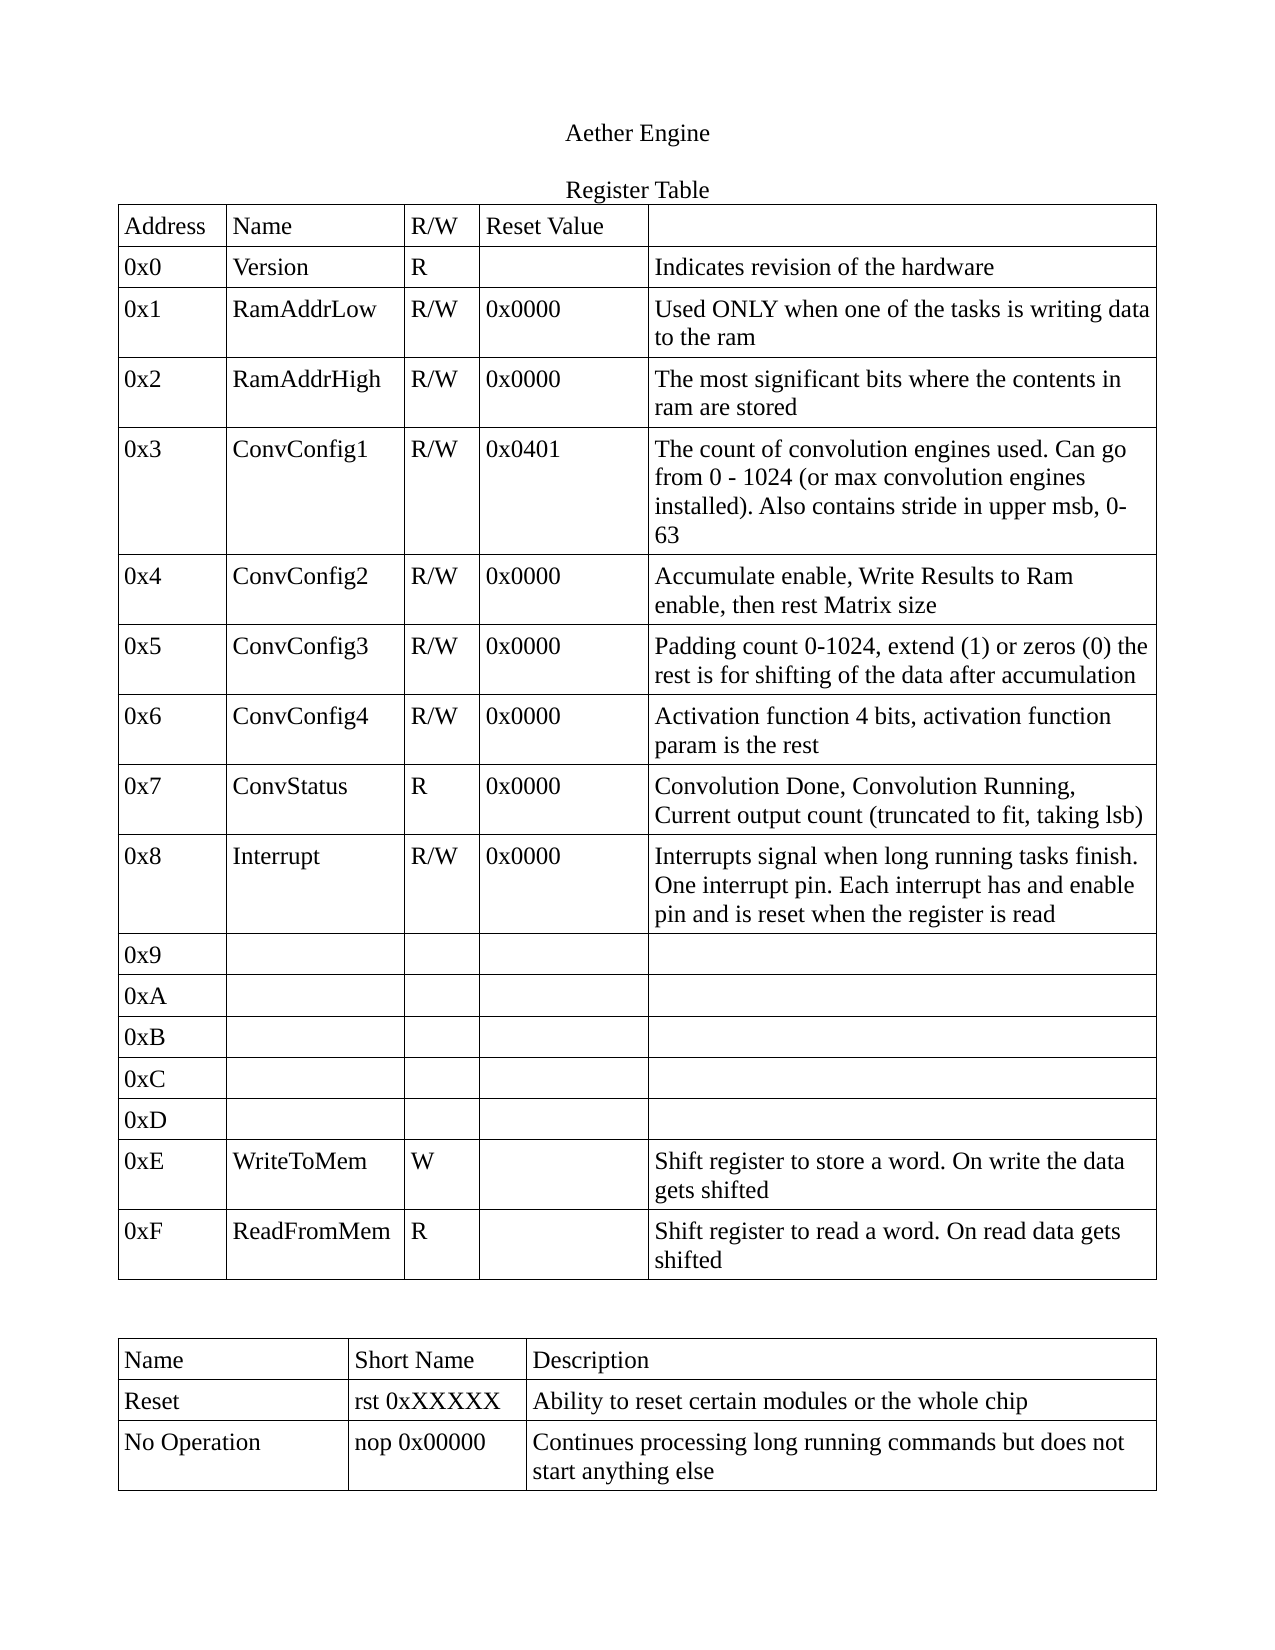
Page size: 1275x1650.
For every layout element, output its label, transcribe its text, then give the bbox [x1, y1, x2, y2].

table_cell R/W [405, 288, 479, 357]
table_cell The most significant bits where the contents in ram are stored [649, 358, 1156, 427]
table_cell [227, 1099, 404, 1139]
table_cell rst 0xXXXXX [349, 1380, 526, 1420]
table_cell 0x0000 [480, 555, 648, 624]
table_cell RamAddrLow [227, 288, 404, 357]
table_header Name [119, 1339, 348, 1379]
table_cell 0xB [119, 1017, 226, 1057]
table_cell [480, 1140, 648, 1209]
table_cell 0xF [119, 1210, 226, 1279]
table_cell 0x0000 [480, 288, 648, 357]
table_cell ConvConfig2 [227, 555, 404, 624]
table_cell Interrupt [227, 835, 404, 933]
table_cell 0x0000 [480, 625, 648, 694]
table_cell R/W [405, 555, 479, 624]
table_cell ConvConfig3 [227, 625, 404, 694]
table_cell Version [227, 247, 404, 287]
table_cell R [405, 765, 479, 834]
table_cell R/W [405, 695, 479, 764]
table_cell 0x3 [119, 428, 226, 554]
table_cell [227, 1017, 404, 1057]
table_cell Padding count 0-1024, extend (1) or zeros (0) the rest is for shifting of the data after accumulation [649, 625, 1156, 694]
table_cell Convolution Done, Convolution Running, Current output count (truncated to fit, taking lsb) [649, 765, 1156, 834]
table_cell [480, 247, 648, 287]
table_cell 0xD [119, 1099, 226, 1139]
table_cell R [405, 247, 479, 287]
table_cell Interrupts signal when long running tasks finish. One interrupt pin. Each interrupt has and enable pin and is reset when the register is read [649, 835, 1156, 933]
table_cell [480, 1210, 648, 1279]
table_cell [405, 934, 479, 974]
table_cell Accumulate enable, Write Results to Ram enable, then rest Matrix size [649, 555, 1156, 624]
table_cell [227, 1058, 404, 1098]
table_cell W [405, 1140, 479, 1209]
table_cell [649, 1099, 1156, 1139]
table_header Address [119, 205, 226, 246]
table_cell No Operation [119, 1421, 348, 1490]
table_cell 0x0000 [480, 765, 648, 834]
table_cell 0x1 [119, 288, 226, 357]
table_cell 0x8 [119, 835, 226, 933]
table_cell Reset [119, 1380, 348, 1420]
table_cell R/W [405, 428, 479, 554]
table_cell [405, 1099, 479, 1139]
table_cell [480, 934, 648, 974]
table_cell 0xC [119, 1058, 226, 1098]
table_cell [227, 975, 404, 1016]
table_cell 0x0000 [480, 358, 648, 427]
table_cell Shift register to read a word. On read data gets shifted [649, 1210, 1156, 1279]
table_cell 0x9 [119, 934, 226, 974]
table_cell [480, 1058, 648, 1098]
table_cell ReadFromMem [227, 1210, 404, 1279]
table_cell Activation function 4 bits, activation function param is the rest [649, 695, 1156, 764]
table_cell Used ONLY when one of the tasks is writing data to the ram [649, 288, 1156, 357]
text Register Table [118, 176, 1157, 204]
table_cell 0x0401 [480, 428, 648, 554]
table_cell R [405, 1210, 479, 1279]
table_cell 0x5 [119, 625, 226, 694]
table_cell R/W [405, 358, 479, 427]
table_cell [649, 934, 1156, 974]
table_header Name [227, 205, 404, 246]
text Aether Engine [118, 118, 1157, 147]
table_cell Indicates revision of the hardware [649, 247, 1156, 287]
table_cell [405, 975, 479, 1016]
table_cell Shift register to store a word. On write the data gets shifted [649, 1140, 1156, 1209]
table_cell ConvConfig1 [227, 428, 404, 554]
table_cell [649, 1017, 1156, 1057]
table_cell 0x6 [119, 695, 226, 764]
table_cell 0x4 [119, 555, 226, 624]
table_header R/W [405, 205, 479, 246]
table_cell R/W [405, 625, 479, 694]
table_header Reset Value [480, 205, 648, 246]
table_cell [227, 934, 404, 974]
table_cell [480, 1099, 648, 1139]
table_cell The count of convolution engines used. Can go from 0 - 1024 (or max convolution engines installed). Also contains stride in upper msb, 0-63 [649, 428, 1156, 554]
table_cell 0xE [119, 1140, 226, 1209]
table_cell RamAddrHigh [227, 358, 404, 427]
table_cell Continues processing long running commands but does not start anything else [527, 1421, 1156, 1490]
table_cell [649, 975, 1156, 1016]
table_cell [405, 1058, 479, 1098]
table_cell nop 0x00000 [349, 1421, 526, 1490]
table_cell [649, 1058, 1156, 1098]
table_cell 0xA [119, 975, 226, 1016]
table_cell [480, 975, 648, 1016]
table_cell 0x0000 [480, 835, 648, 933]
table_header Description [527, 1339, 1156, 1379]
table_cell 0x0000 [480, 695, 648, 764]
table_cell ConvConfig4 [227, 695, 404, 764]
table_header Short Name [349, 1339, 526, 1379]
table_header [649, 205, 1156, 246]
table_cell 0x0 [119, 247, 226, 287]
table_cell [405, 1017, 479, 1057]
table_cell 0x2 [119, 358, 226, 427]
table_cell Ability to reset certain modules or the whole chip [527, 1380, 1156, 1420]
table_cell 0x7 [119, 765, 226, 834]
table_cell R/W [405, 835, 479, 933]
table_cell [480, 1017, 648, 1057]
table_cell WriteToMem [227, 1140, 404, 1209]
table_cell ConvStatus [227, 765, 404, 834]
